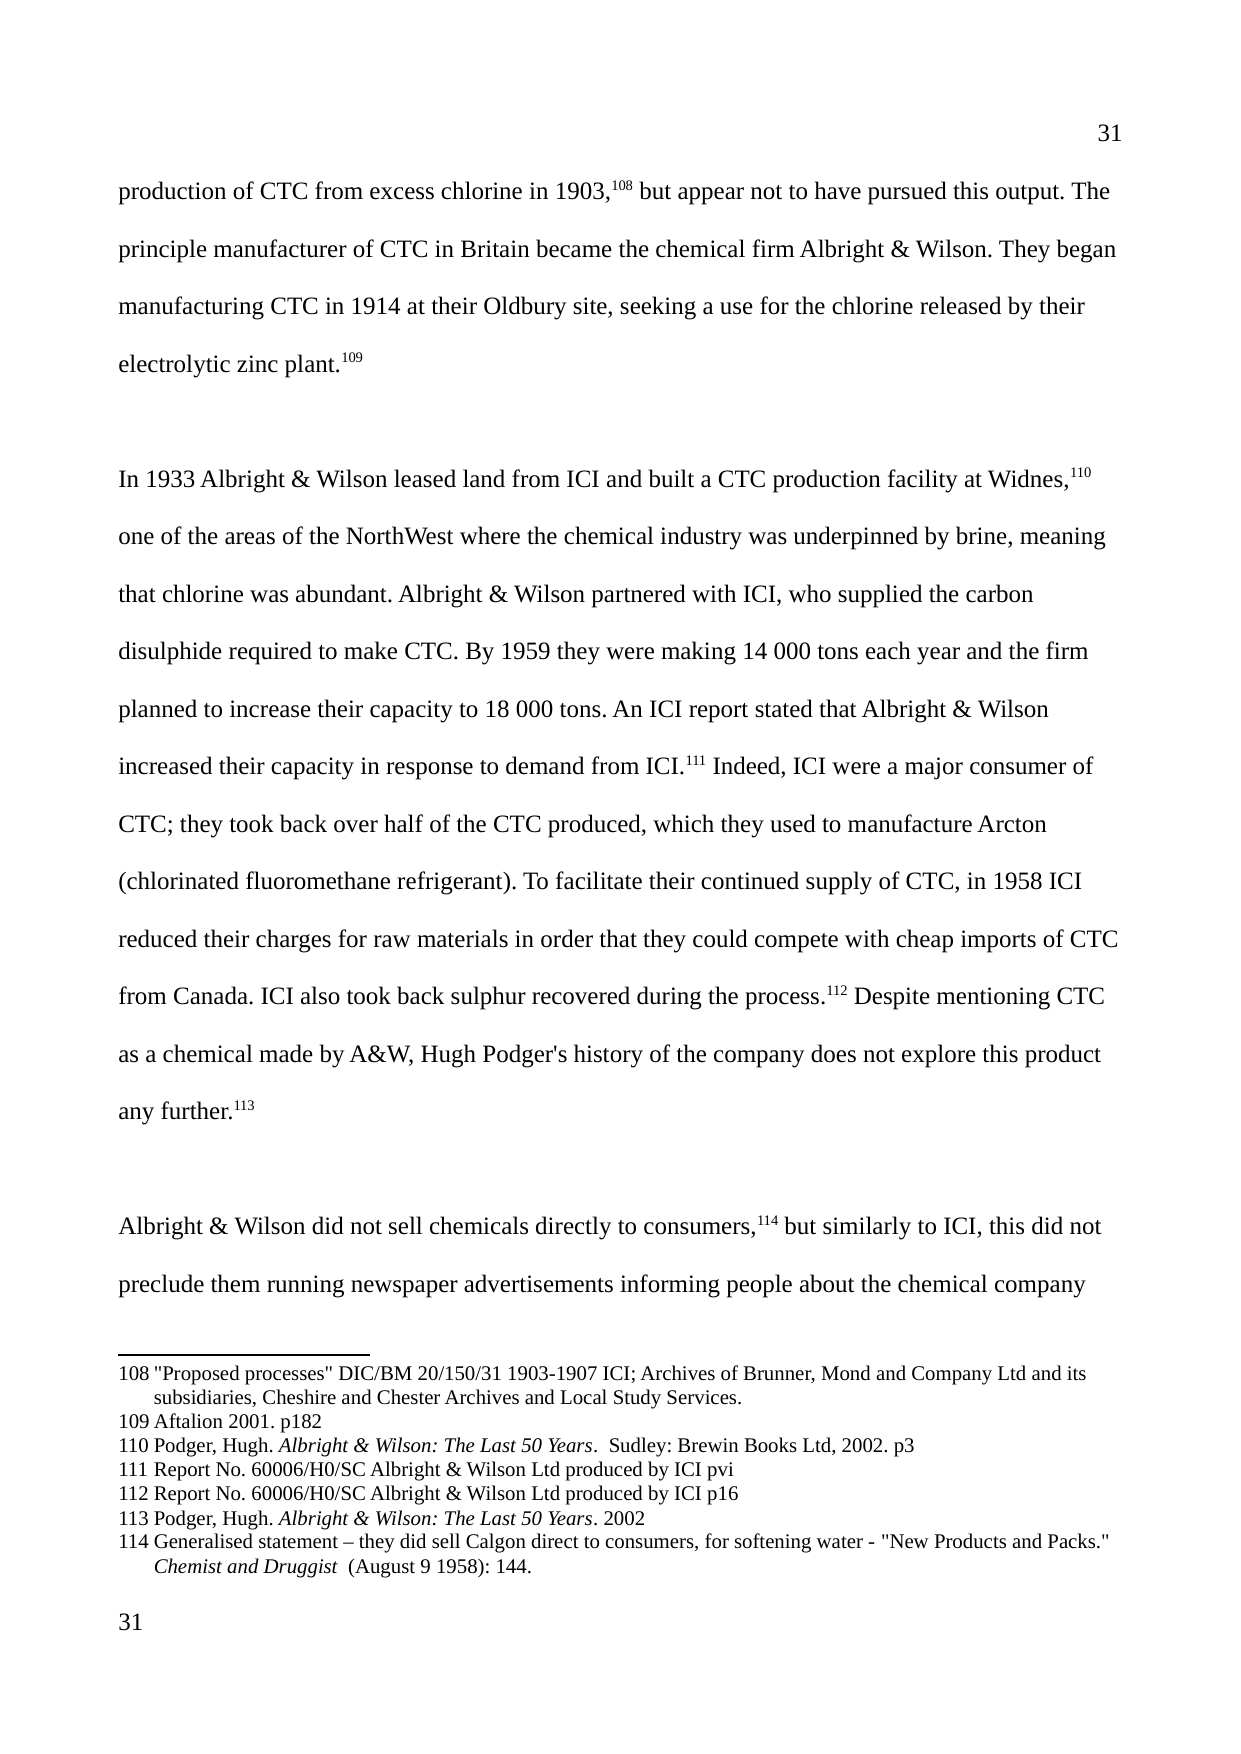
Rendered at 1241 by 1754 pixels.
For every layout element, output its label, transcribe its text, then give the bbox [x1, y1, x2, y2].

text Report No. 60006/H0/SC Albright & Wilson Ltd produced by ICI p16 [118, 1481, 1122, 1505]
text production of CTC from excess chlorine in 1903, but appear not to have pursued this output. The principle manufacturer of CTC in Britain became the chemical firm Albright & Wilson. They began manufacturing CTC in 1914 at their Oldbury site, seeking a use for the chlorine released by their electrolytic zinc plant. [118, 176, 1122, 378]
text Aftalion 2001. p182 [118, 1409, 1122, 1433]
text In 1933 Albright & Wilson leased land from ICI and built a CTC production facility at Widnes, one of the areas of the NorthWest where the chemical industry was underpinned by brine, meaning that chlorine was abundant. Albright & Wilson partnered with ICI, who supplied the carbon disulphide required to make CTC. By 1959 they were making 14 000 tons each year and the firm planned to increase their capacity to 18 000 tons. An ICI report stated that Albright & Wilson increased their capacity in response to demand from ICI. Indeed, ICI were a major consumer of CTC; they took back over half of the CTC produced, which they used to manufacture Arcton (chlorinated fluoromethane refrigerant). To facilitate their continued supply of CTC, in 1958 ICI reduced their charges for raw materials in order that they could compete with cheap imports of CTC from Canada. ICI also took back sulphur recovered during the process. Despite mentioning CTC as a chemical made by A&W, Hugh Podger's history of the company does not explore this product any further. [118, 464, 1122, 1125]
text Podger, Hugh. Albright & Wilson: The Last 50 Years. Sudley: Brewin Books Ltd, 2002. p3 [118, 1433, 1122, 1457]
text Report No. 60006/H0/SC Albright & Wilson Ltd produced by ICI pvi [118, 1457, 1122, 1481]
text Podger, Hugh. Albright & Wilson: The Last 50 Years. 2002 [118, 1505, 1122, 1529]
text Albright & Wilson did not sell chemicals directly to consumers, but similarly to ICI, this did not preclude them running newspaper advertisements informing people about the chemical company [118, 1211, 1122, 1298]
text "Proposed processes" DIC/BM 20/150/31 1903-1907 ICI; Archives of Brunner, Mond and Company Ltd and its subsidiaries, Cheshire and Chester Archives and Local Study Services. [118, 1361, 1122, 1409]
text Generalised statement – they did sell Calgon direct to consumers, for softening water - "New Products and Packs." Chemist and Druggist (August 9 1958): 144. [118, 1529, 1122, 1578]
